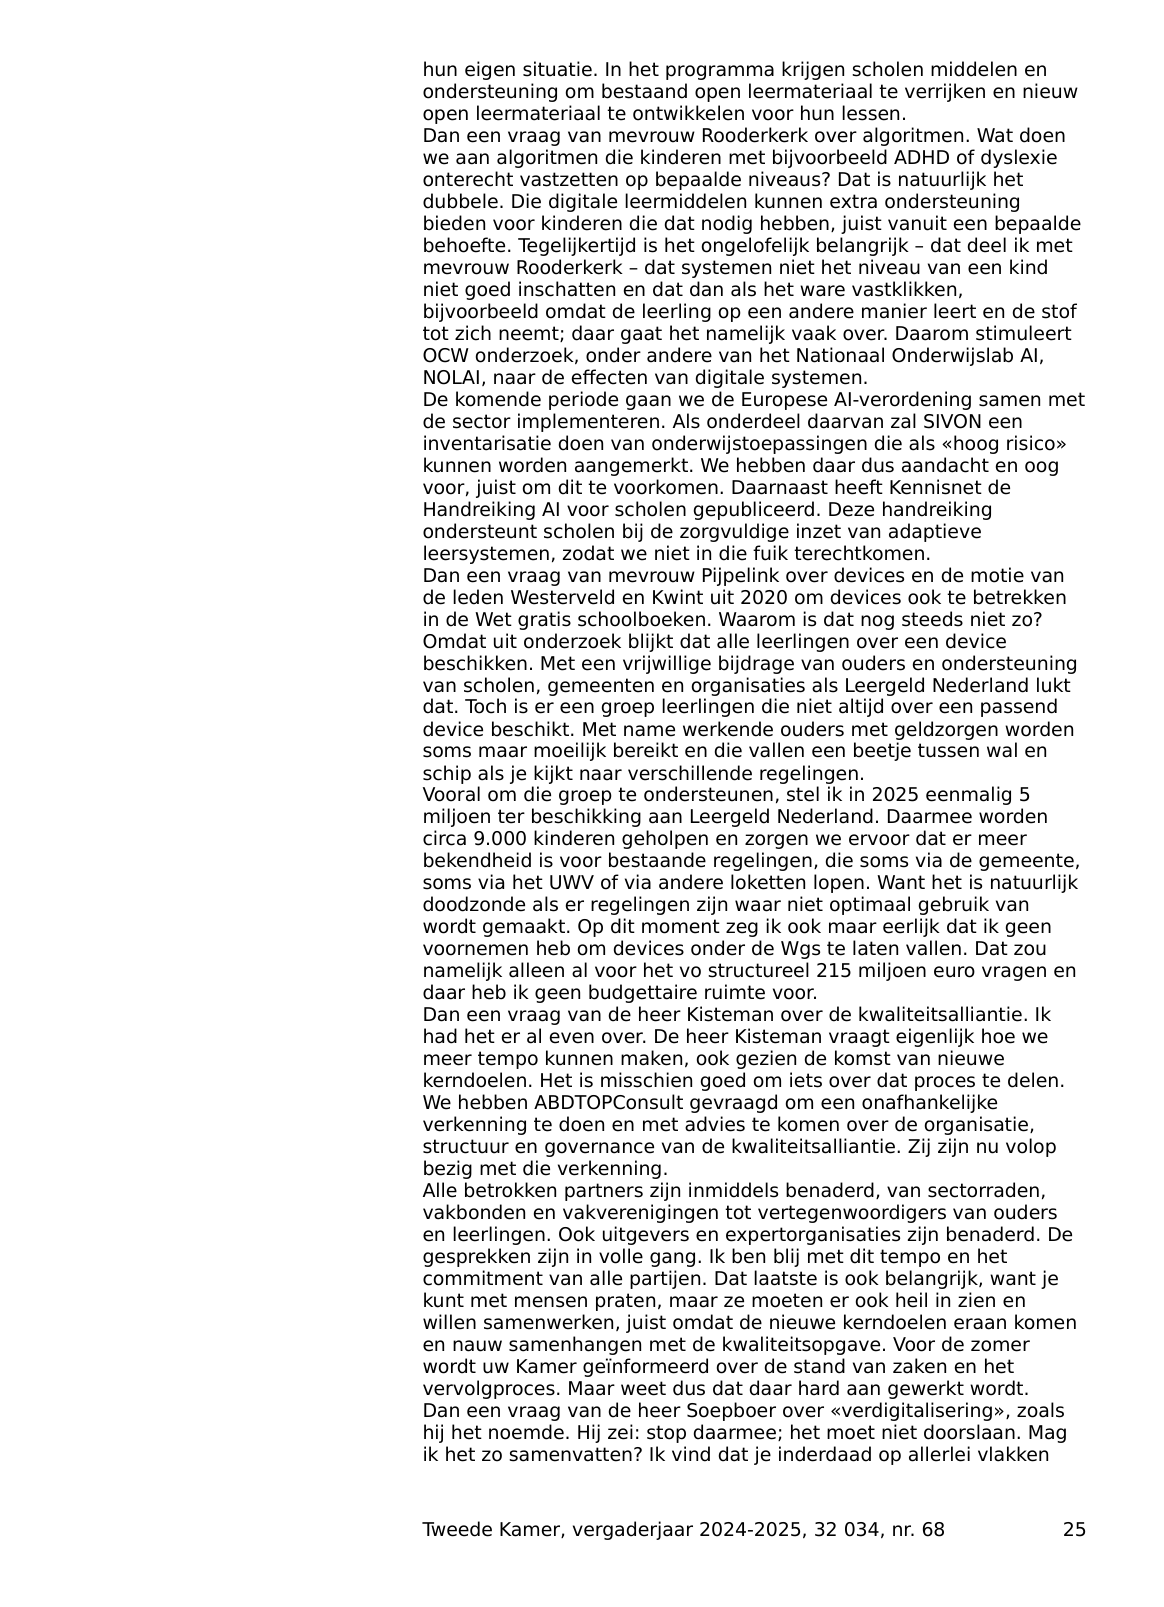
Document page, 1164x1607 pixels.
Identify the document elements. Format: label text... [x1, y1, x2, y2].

text Dan een vraag van de heer Soepboer over «verdigitalisering», zoals hij het noemde. Hij zei: stop daarmee; het moet niet doorslaan. Mag ik het zo samenvatten? Ik vind dat je inderdaad op allerlei vlakken [422, 1400, 1087, 1466]
text De komende periode gaan we de Europese AI-verordening samen met de sector implementeren. Als onderdeel daarvan zal SIVON een inventarisatie doen van onderwijstoepassingen die als «hoog risico» kunnen worden aangemerkt. We hebben daar dus aandacht en oog voor, juist om dit te voorkomen. Daarnaast heeft Kennisnet de Handreiking AI voor scholen gepubliceerd. Deze handreiking ondersteunt scholen bij de zorgvuldige inzet van adaptieve leersystemen, zodat we niet in die fuik terechtkomen. [422, 389, 1087, 564]
text Vooral om die groep te ondersteunen, stel ik in 2025 eenmalig 5 miljoen ter beschikking aan Leergeld Nederland. Daarmee worden circa 9.000 kinderen geholpen en zorgen we ervoor dat er meer bekendheid is voor bestaande regelingen, die soms via de gemeente, soms via het UWV of via andere loketten lopen. Want het is natuurlijk doodzonde als er regelingen zijn waar niet optimaal gebruik van wordt gemaakt. Op dit moment zeg ik ook maar eerlijk dat ik geen voornemen heb om devices onder de Wgs te laten vallen. Dat zou namelijk alleen al voor het vo structureel 215 miljoen euro vragen en daar heb ik geen budgettaire ruimte voor. [422, 784, 1087, 1004]
text Dan een vraag van mevrouw Rooderkerk over algoritmen. Wat doen we aan algoritmen die kinderen met bijvoorbeeld ADHD of dyslexie onterecht vastzetten op bepaalde niveaus? Dat is natuurlijk het dubbele. Die digitale leermiddelen kunnen extra ondersteuning bieden voor kinderen die dat nodig hebben, juist vanuit een bepaalde behoefte. Tegelijkertijd is het ongelofelijk belangrijk – dat deel ik met mevrouw Rooderkerk – dat systemen niet het niveau van een kind niet goed inschatten en dat dan als het ware vastklikken, bijvoorbeeld omdat de leerling op een andere manier leert en de stof tot zich neemt; daar gaat het namelijk vaak over. Daarom stimuleert OCW onderzoek, onder andere van het Nationaal Onderwijslab AI, NOLAI, naar de effecten van digitale systemen. [422, 125, 1087, 389]
text Alle betrokken partners zijn inmiddels benaderd, van sectorraden, vakbonden en vakverenigingen tot vertegenwoordigers van ouders en leerlingen. Ook uitgevers en expertorganisaties zijn benaderd. De gesprekken zijn in volle gang. Ik ben blij met dit tempo en het commitment van alle partijen. Dat laatste is ook belangrijk, want je kunt met mensen praten, maar ze moeten er ook heil in zien en willen samenwerken, juist omdat de nieuwe kerndoelen eraan komen en nauw samenhangen met de kwaliteitsopgave. Voor de zomer wordt uw Kamer geïnformeerd over de stand van zaken en het vervolgproces. Maar weet dus dat daar hard aan gewerkt wordt. [422, 1180, 1087, 1400]
text hun eigen situatie. In het programma krijgen scholen middelen en ondersteuning om bestaand open leermateriaal te verrijken en nieuw open leermateriaal te ontwikkelen voor hun lessen. [422, 59, 1087, 125]
text Dan een vraag van de heer Kisteman over de kwaliteitsalliantie. Ik had het er al even over. De heer Kisteman vraagt eigenlijk hoe we meer tempo kunnen maken, ook gezien de komst van nieuwe kerndoelen. Het is misschien goed om iets over dat proces te delen. We hebben ABDTOPConsult gevraagd om een onafhankelijke verkenning te doen en met advies te komen over de organisatie, structuur en governance van de kwaliteitsalliantie. Zij zijn nu volop bezig met die verkenning. [422, 1004, 1087, 1180]
text Dan een vraag van mevrouw Pijpelink over devices en de motie van de leden Westerveld en Kwint uit 2020 om devices ook te betrekken in de Wet gratis schoolboeken. Waarom is dat nog steeds niet zo? Omdat uit onderzoek blijkt dat alle leerlingen over een device beschikken. Met een vrijwillige bijdrage van ouders en ondersteuning van scholen, gemeenten en organisaties als Leergeld Nederland lukt dat. Toch is er een groep leerlingen die niet altijd over een passend device beschikt. Met name werkende ouders met geldzorgen worden soms maar moeilijk bereikt en die vallen een beetje tussen wal en schip als je kijkt naar verschillende regelingen. [422, 564, 1087, 784]
